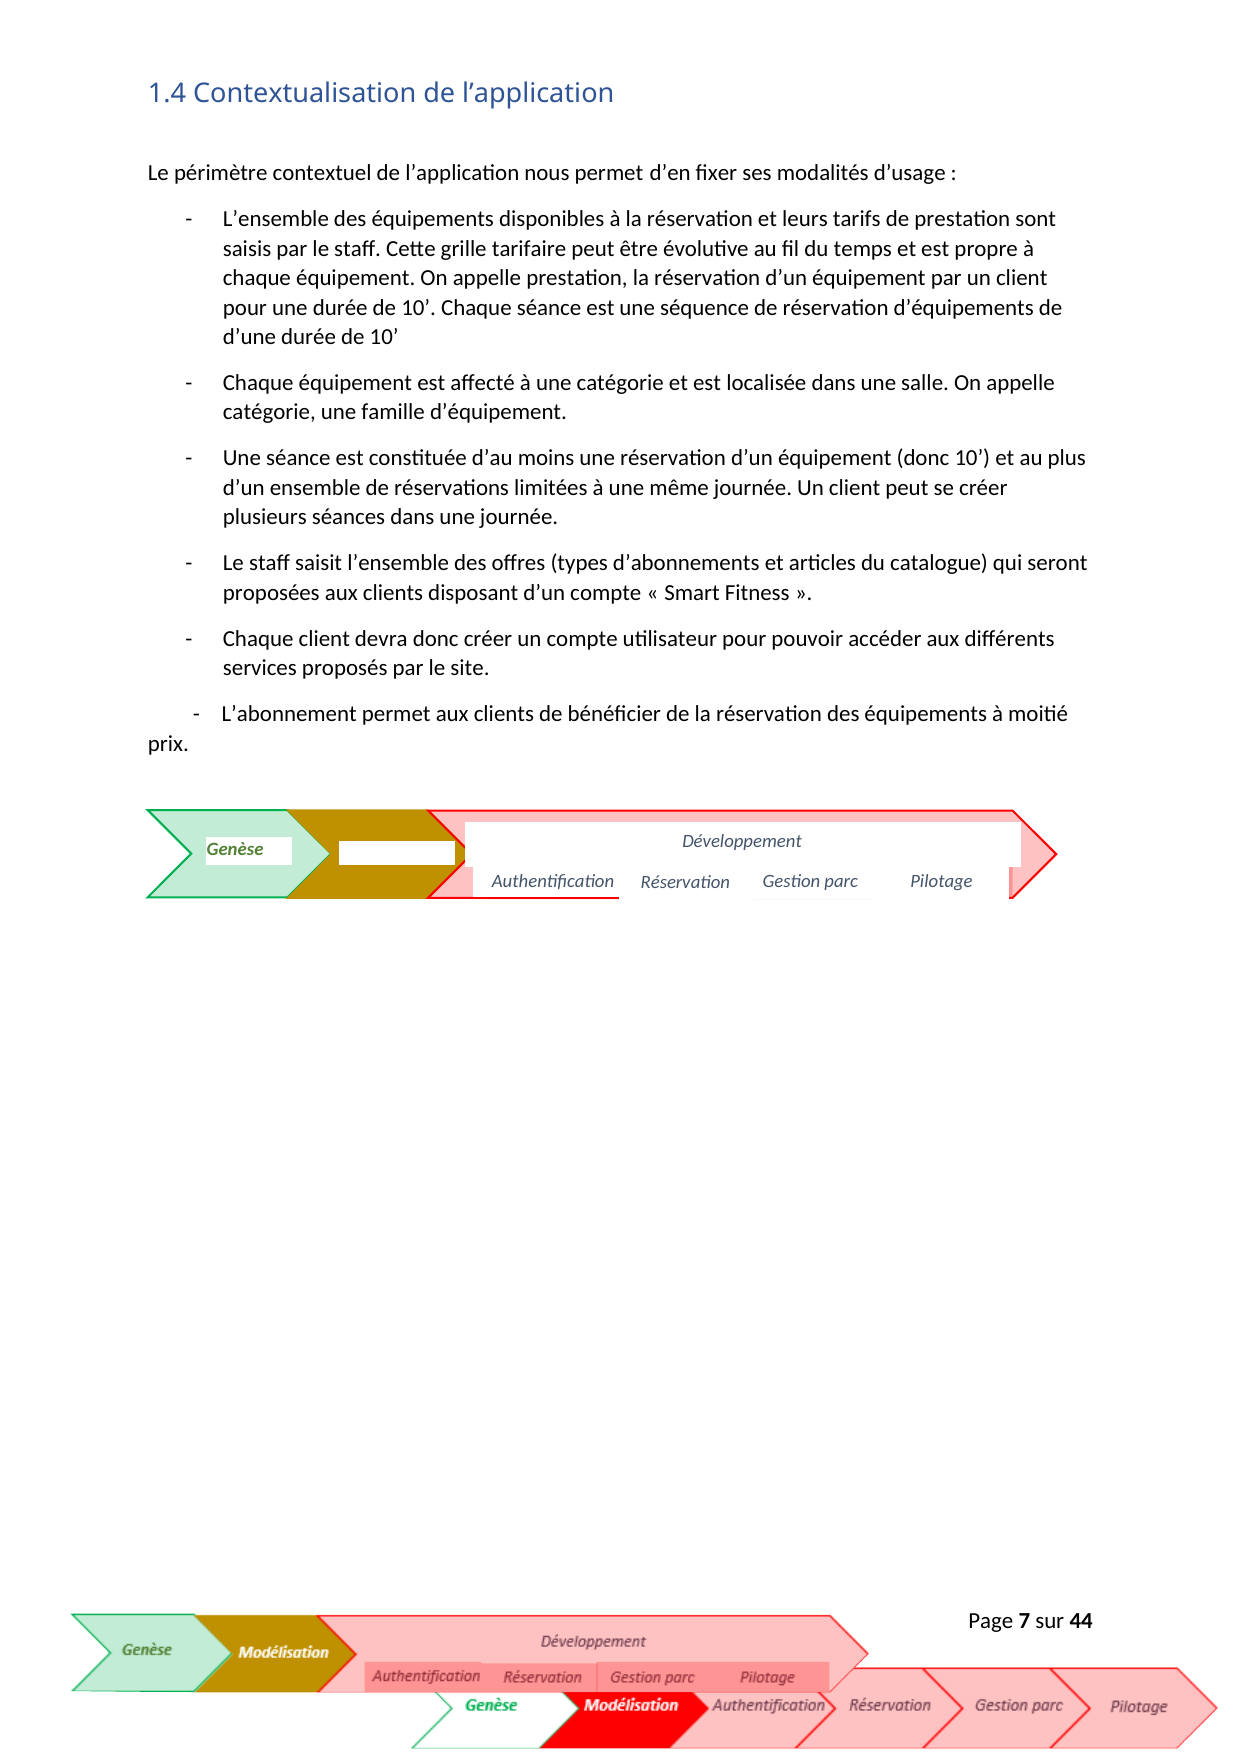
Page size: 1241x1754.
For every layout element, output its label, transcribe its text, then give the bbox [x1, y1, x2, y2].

subtitle 1.4 Contextualisation de l’application [148, 74, 1092, 111]
list Le staff saisit l’ensemble des offres (types d’abonnements et articles du catalogue) qui seront proposées aux clients disposant d’un compte « Smart Fitness ». [185, 548, 1092, 606]
text Développement [480, 829, 1006, 852]
text Genèse [206, 837, 292, 860]
text Pilotage [890, 869, 994, 892]
list L’ensemble des équipements disponibles à la réservation et leurs tarifs de prestation sont saisis par le staff. Cette grille tarifaire peut être évolutive au fil du temps et est propre à chaque équipement. On appelle prestation, la réservation d’un équipement par un client pour une durée de 10’. Chaque séance est une séquence de réservation d’équipements de d’une durée de 10’ [185, 204, 1092, 350]
text Gestion parc [759, 869, 863, 892]
list Chaque client devra donc créer un compte utilisateur pour pouvoir accéder aux différents services proposés par le site. [185, 624, 1092, 681]
list Chaque équipement est affecté à une catégorie et est localisée dans une salle. On appelle catégorie, une famille d’équipement. [185, 368, 1092, 426]
text Authentification [488, 869, 619, 890]
text Modélisation [339, 841, 455, 864]
list Une séance est constituée d’au moins une réservation d’un équipement (donc 10’) et au plus d’un ensemble de réservations limitées à une même journée. Un client peut se créer plusieurs séances dans une journée. [185, 443, 1092, 530]
text Réservation [634, 871, 738, 893]
list L’abonnement permet aux clients de bénéficier de la réservation des équipements à moitié prix. [148, 699, 1092, 757]
text Le périmètre contextuel de l’application nous permet d’en fixer ses modalités d’usage : [148, 158, 1092, 187]
